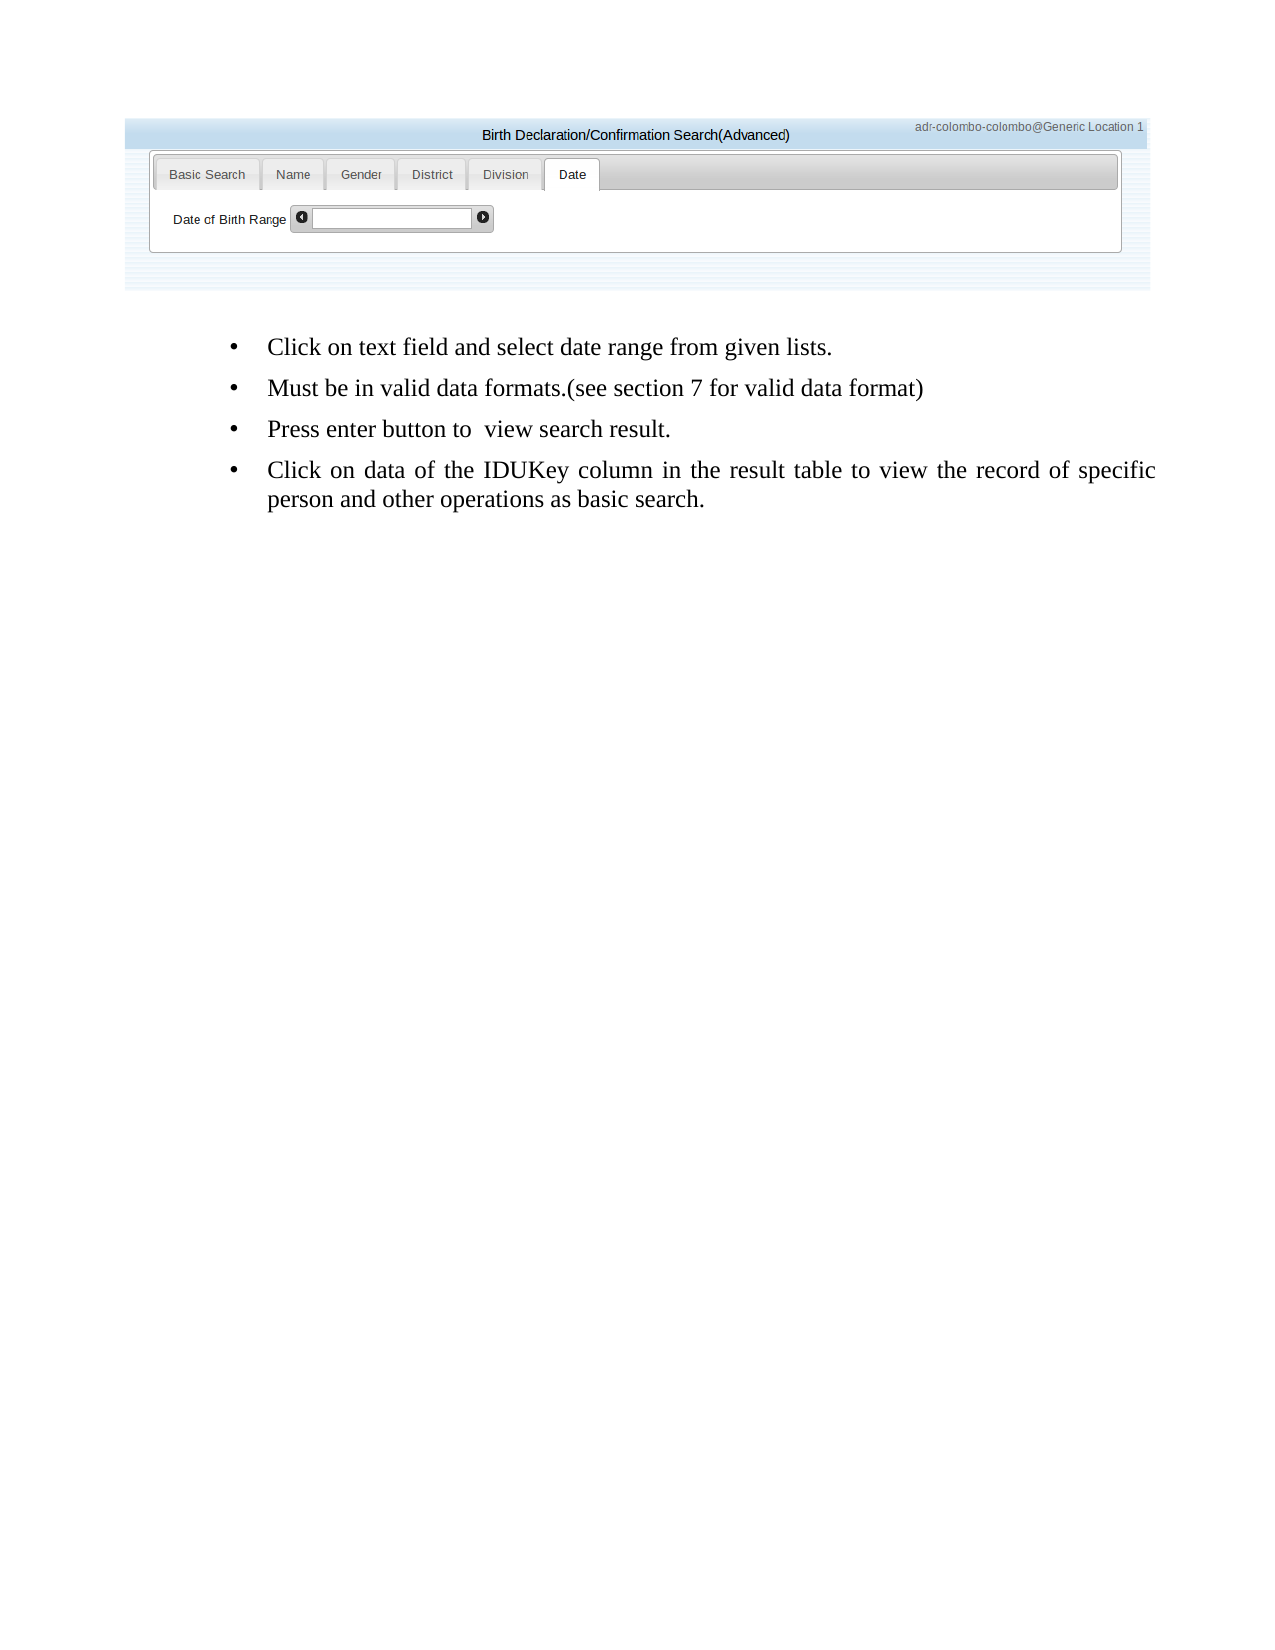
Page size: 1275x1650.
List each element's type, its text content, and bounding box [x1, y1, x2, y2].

list Click on data of the IDUKey column in the result table to view the record of specific person and other operations as basic search. [229, 455, 1157, 513]
list Click on text field and select date range from given lists. [229, 332, 1157, 360]
list Must be in valid data formats.(see section 7 for valid data format) [229, 373, 1157, 402]
picture [124, 118, 1151, 291]
list Press enter button to view search result. [229, 414, 1157, 443]
